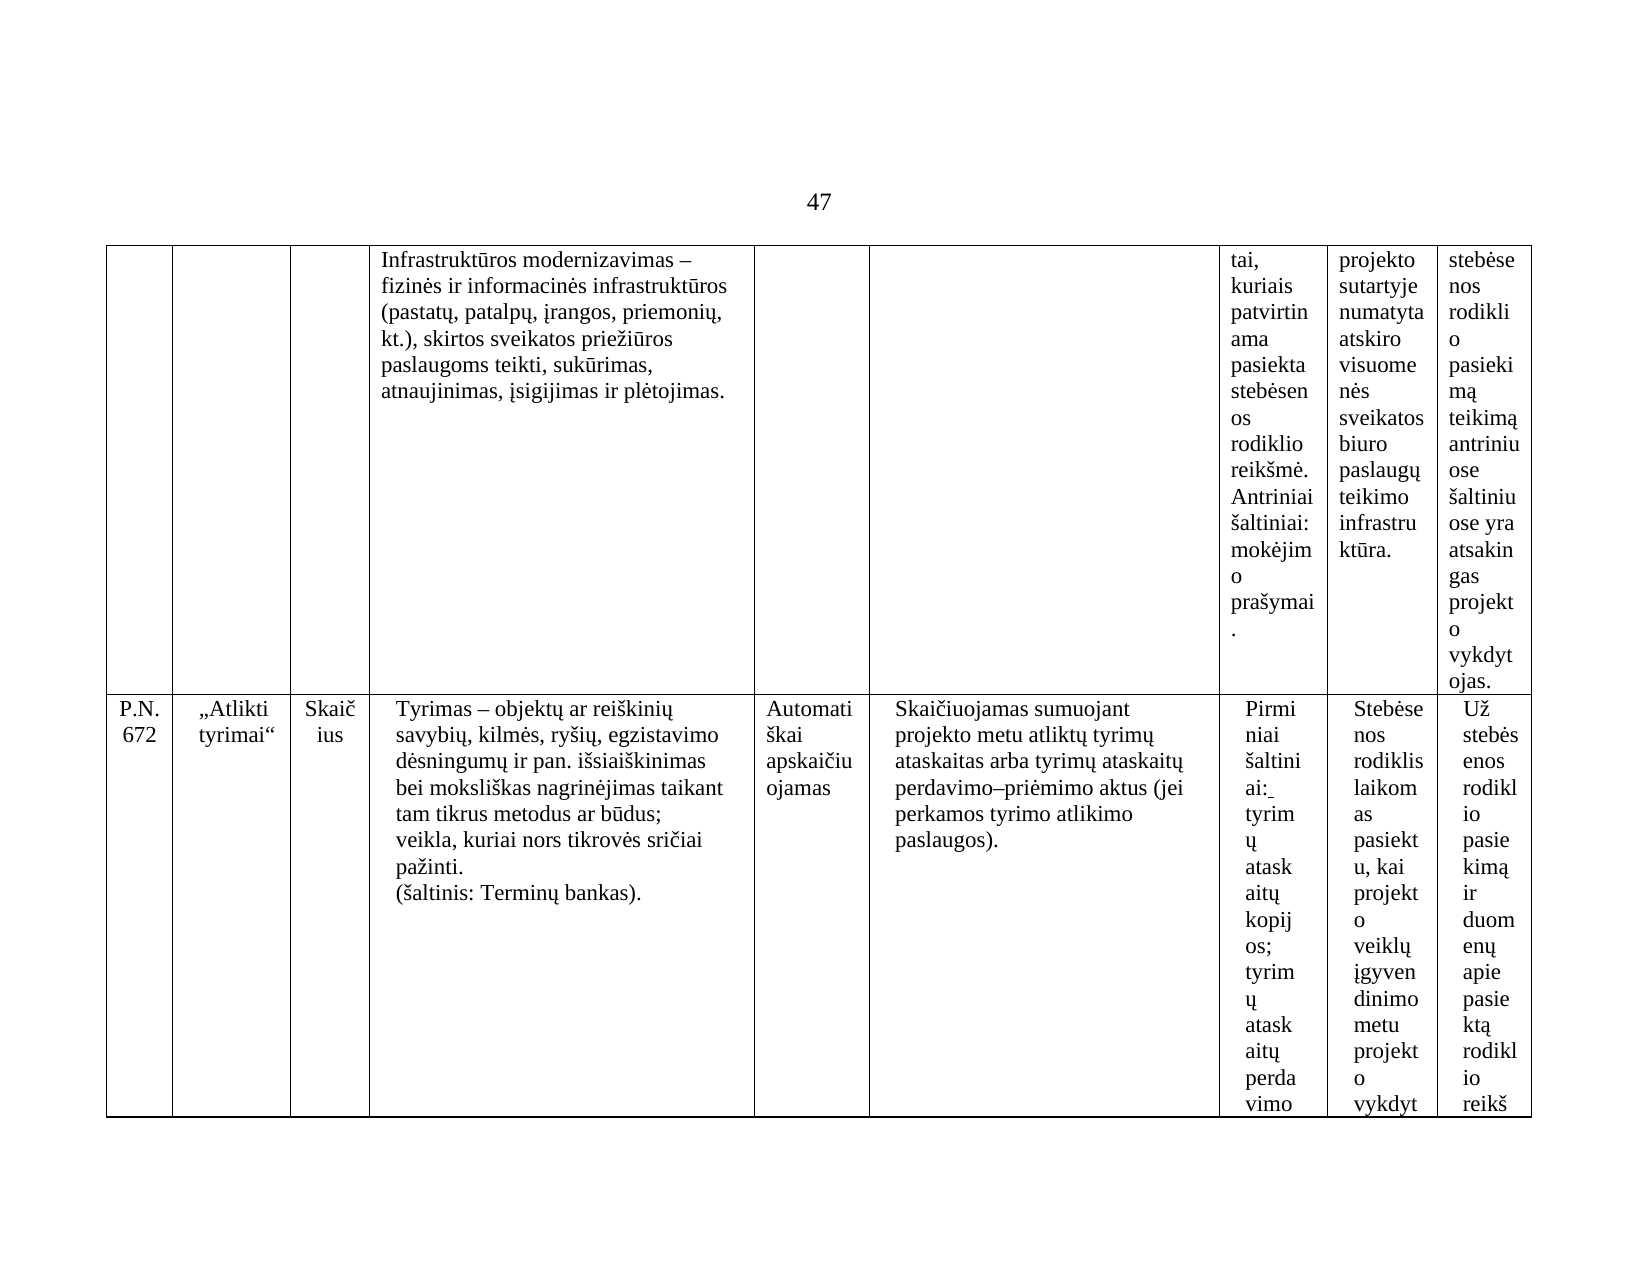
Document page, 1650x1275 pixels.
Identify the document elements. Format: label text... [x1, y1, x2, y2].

table_cell [107, 246, 172, 694]
table_cell projekto sutartyje numatyta atskiro visuomenės sveikatos biuro paslaugų teikimo infrastruktūra. [1328, 246, 1437, 694]
table_cell Automatiškai apskaičiuojamas [755, 695, 869, 1116]
table_cell P.N.672 [107, 695, 172, 1116]
table_cell [870, 246, 1219, 694]
table_cell „Atlikti tyrimai“ [173, 695, 290, 1116]
table_cell [173, 246, 290, 694]
table_cell Infrastruktūros modernizavimas – fizinės ir informacinės infrastruktūros (pastatų, patalpų, įrangos, priemonių, kt.), skirtos sveikatos priežiūros paslaugoms teikti, sukūrimas, atnaujinimas, įsigijimas ir plėtojimas. [370, 246, 754, 694]
table_cell Stebėsenos rodiklis laikomas pasiektu, kai projekto veiklų įgyvendinimo metu projekto vykdyt [1328, 695, 1437, 1116]
table_cell Tyrimas – objektų ar reiškinių savybių, kilmės, ryšių, egzistavimo dėsningumų ir pan. išsiaiškinimas bei moksliškas nagrinėjimas taikant tam tikrus metodus ar būdus; veikla, kuriai nors tikrovės sričiai pažinti. (šaltinis: Terminų bankas). [370, 695, 754, 1116]
table_cell Pirminiai šaltiniai: tyrimų ataskaitų kopijos; tyrimų ataskaitų perdavimo [1220, 695, 1327, 1116]
table_cell Skaičius [291, 695, 369, 1116]
table_cell [291, 246, 369, 694]
table_cell Už stebėsenos rodiklio pasiekimą ir duomenų apie pasiektą rodiklio reikš [1438, 695, 1531, 1116]
table_cell stebėsenos rodiklio pasiekimą teikimą antriniuose šaltiniuose yra atsakingas projekto vykdytojas. [1438, 246, 1531, 694]
table_cell [755, 246, 869, 694]
table_cell tai, kuriais patvirtinama pasiekta stebėsenos rodiklio reikšmė. Antriniai šaltiniai: mokėjimo prašymai. [1220, 246, 1327, 694]
table_cell Skaičiuojamas sumuojant projekto metu atliktų tyrimų ataskaitas arba tyrimų ataskaitų perdavimo–priėmimo aktus (jei perkamos tyrimo atlikimo paslaugos). [870, 695, 1219, 1116]
